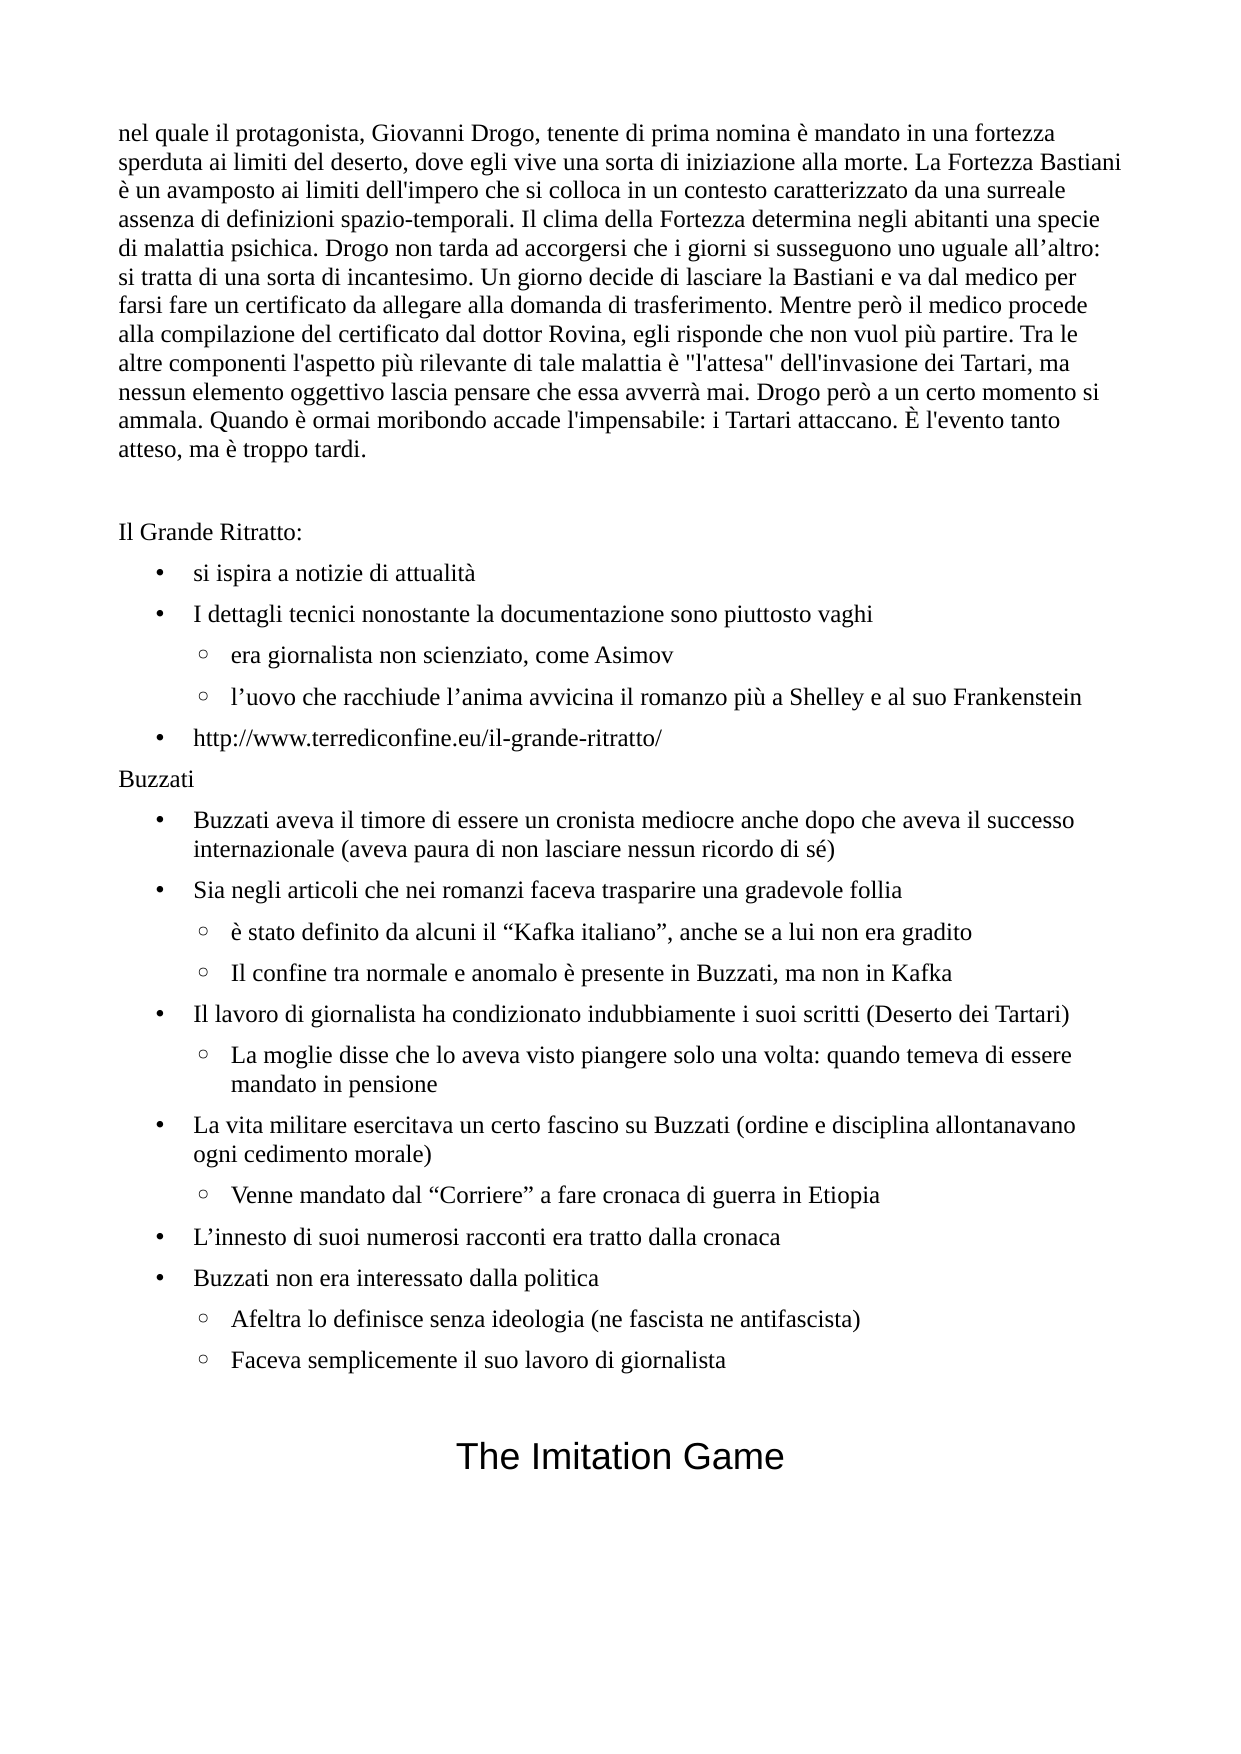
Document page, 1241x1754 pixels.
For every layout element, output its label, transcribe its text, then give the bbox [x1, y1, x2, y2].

list http://www.terrediconfine.eu/il-grande-ritratto/ [156, 723, 1122, 752]
list La moglie disse che lo aveva visto piangere solo una volta: quando temeva di essere mandato in pensione [193, 1041, 1122, 1098]
text Buzzati [118, 764, 1122, 793]
list l’uovo che racchiude l’anima avvicina il romanzo più a Shelley e al suo Frankenstein [193, 682, 1122, 711]
list La vita militare esercitava un certo fascino su Buzzati (ordine e disciplina allontanavano ogni cedimento morale) [156, 1111, 1122, 1168]
list Il confine tra normale e anomalo è presente in Buzzati, ma non in Kafka [193, 958, 1122, 987]
text nel quale il protagonista, Giovanni Drogo, tenente di prima nomina è mandato in una fortezza sperduta ai limiti del deserto, dove egli vive una sorta di iniziazione alla morte. La Fortezza Bastiani è un avamposto ai limiti dell'impero che si colloca in un contesto caratterizzato da una surreale assenza di definizioni spazio-temporali. Il clima della Fortezza determina negli abitanti una specie di malattia psichica. Drogo non tarda ad accorgersi che i giorni si susseguono uno uguale all’altro: si tratta di una sorta di incantesimo. Un giorno decide di lasciare la Bastiani e va dal medico per farsi fare un certificato da allegare alla domanda di trasferimento. Mentre però il medico procede alla compilazione del certificato dal dottor Rovina, egli risponde che non vuol più partire. Tra le altre componenti l'aspetto più rilevante di tale malattia è "l'attesa" dell'invasione dei Tartari, ma nessun elemento oggettivo lascia pensare che essa avverrà mai. Drogo però a un certo momento si ammala. Quando è ormai moribondo accade l'impensabile: i Tartari attaccano. È l'evento tanto atteso, ma è troppo tardi. [118, 118, 1122, 463]
list Buzzati aveva il timore di essere un cronista mediocre anche dopo che aveva il successo internazionale (aveva paura di non lasciare nessun ricordo di sé) [156, 806, 1122, 863]
list si ispira a notizie di attualità [156, 558, 1122, 587]
list era giornalista non scienziato, come Asimov [193, 641, 1122, 669]
list Buzzati non era interessato dalla politica [156, 1263, 1122, 1292]
subtitle The Imitation Game [118, 1434, 1122, 1477]
list Il lavoro di giornalista ha condizionato indubbiamente i suoi scritti (Deserto dei Tartari) [156, 999, 1122, 1028]
list Sia negli articoli che nei romanzi faceva trasparire una gradevole follia [156, 876, 1122, 904]
list è stato definito da alcuni il “Kafka italiano”, anche se a lui non era gradito [193, 917, 1122, 946]
list I dettagli tecnici nonostante la documentazione sono piuttosto vaghi [156, 599, 1122, 628]
text Il Grande Ritratto: [118, 517, 1122, 546]
list Afeltra lo definisce senza ideologia (ne fascista ne antifascista) [193, 1304, 1122, 1333]
list L’innesto di suoi numerosi racconti era tratto dalla cronaca [156, 1222, 1122, 1251]
list Faceva semplicemente il suo lavoro di giornalista [193, 1346, 1122, 1374]
list Venne mandato dal “Corriere” a fare cronaca di guerra in Etiopia [193, 1181, 1122, 1209]
